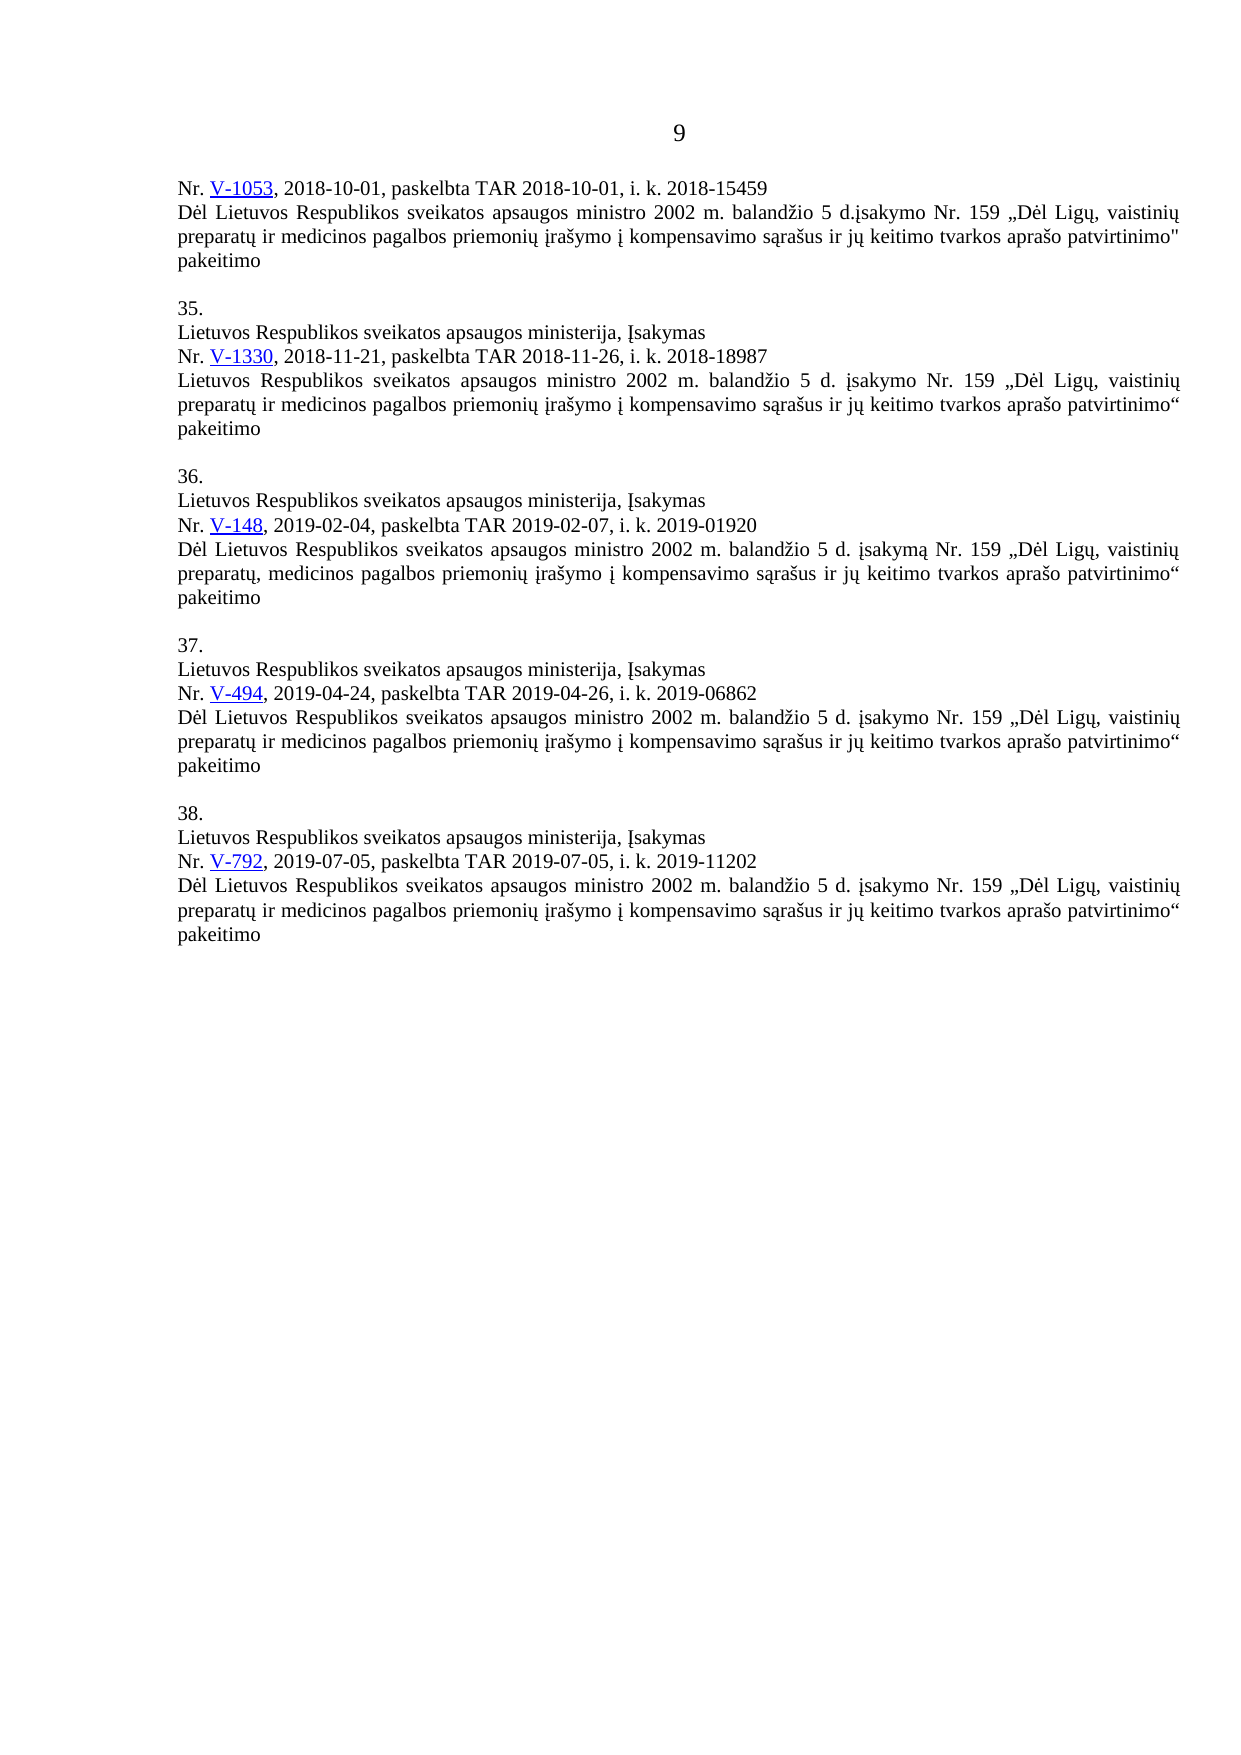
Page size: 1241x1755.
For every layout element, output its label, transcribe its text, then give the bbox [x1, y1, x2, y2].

text Lietuvos Respublikos sveikatos apsaugos ministerija, Įsakymas [177, 825, 1181, 849]
text 35. [177, 296, 1181, 320]
text 37. [177, 633, 1181, 657]
text Dėl Lietuvos Respublikos sveikatos apsaugos ministro 2002 m. balandžio 5 d. įsakymo Nr. 159 „Dėl Ligų, vaistinių preparatų ir medicinos pagalbos priemonių įrašymo į kompensavimo sąrašus ir jų keitimo tvarkos aprašo patvirtinimo“ pakeitimo [177, 873, 1181, 946]
text Lietuvos Respublikos sveikatos apsaugos ministerija, Įsakymas [177, 657, 1181, 681]
text Lietuvos Respublikos sveikatos apsaugos ministro 2002 m. balandžio 5 d. įsakymo Nr. 159 „Dėl Ligų, vaistinių preparatų ir medicinos pagalbos priemonių įrašymo į kompensavimo sąrašus ir jų keitimo tvarkos aprašo patvirtinimo“ pakeitimo [177, 368, 1181, 440]
text Nr. V-792, 2019-07-05, paskelbta TAR 2019-07-05, i. k. 2019-11202 [177, 849, 1181, 873]
text Dėl Lietuvos Respublikos sveikatos apsaugos ministro 2002 m. balandžio 5 d. įsakymo Nr. 159 „Dėl Ligų, vaistinių preparatų ir medicinos pagalbos priemonių įrašymo į kompensavimo sąrašus ir jų keitimo tvarkos aprašo patvirtinimo“ pakeitimo [177, 705, 1181, 777]
text Nr. V-1330, 2018-11-21, paskelbta TAR 2018-11-26, i. k. 2018-18987 [177, 344, 1181, 368]
text Nr. V-148, 2019-02-04, paskelbta TAR 2019-02-07, i. k. 2019-01920 [177, 512, 1181, 537]
text Nr. V-494, 2019-04-24, paskelbta TAR 2019-04-26, i. k. 2019-06862 [177, 681, 1181, 705]
text Nr. V-1053, 2018-10-01, paskelbta TAR 2018-10-01, i. k. 2018-15459 [177, 176, 1181, 200]
text Dėl Lietuvos Respublikos sveikatos apsaugos ministro 2002 m. balandžio 5 d. įsakymą Nr. 159 „Dėl Ligų, vaistinių preparatų, medicinos pagalbos priemonių įrašymo į kompensavimo sąrašus ir jų keitimo tvarkos aprašo patvirtinimo“ pakeitimo [177, 537, 1181, 609]
text Lietuvos Respublikos sveikatos apsaugos ministerija, Įsakymas [177, 488, 1181, 512]
text 36. [177, 464, 1181, 488]
text Lietuvos Respublikos sveikatos apsaugos ministerija, Įsakymas [177, 320, 1181, 344]
text Dėl Lietuvos Respublikos sveikatos apsaugos ministro 2002 m. balandžio 5 d.įsakymo Nr. 159 „Dėl Ligų, vaistinių preparatų ir medicinos pagalbos priemonių įrašymo į kompensavimo sąrašus ir jų keitimo tvarkos aprašo patvirtinimo" pakeitimo [177, 200, 1181, 272]
text 38. [177, 801, 1181, 825]
